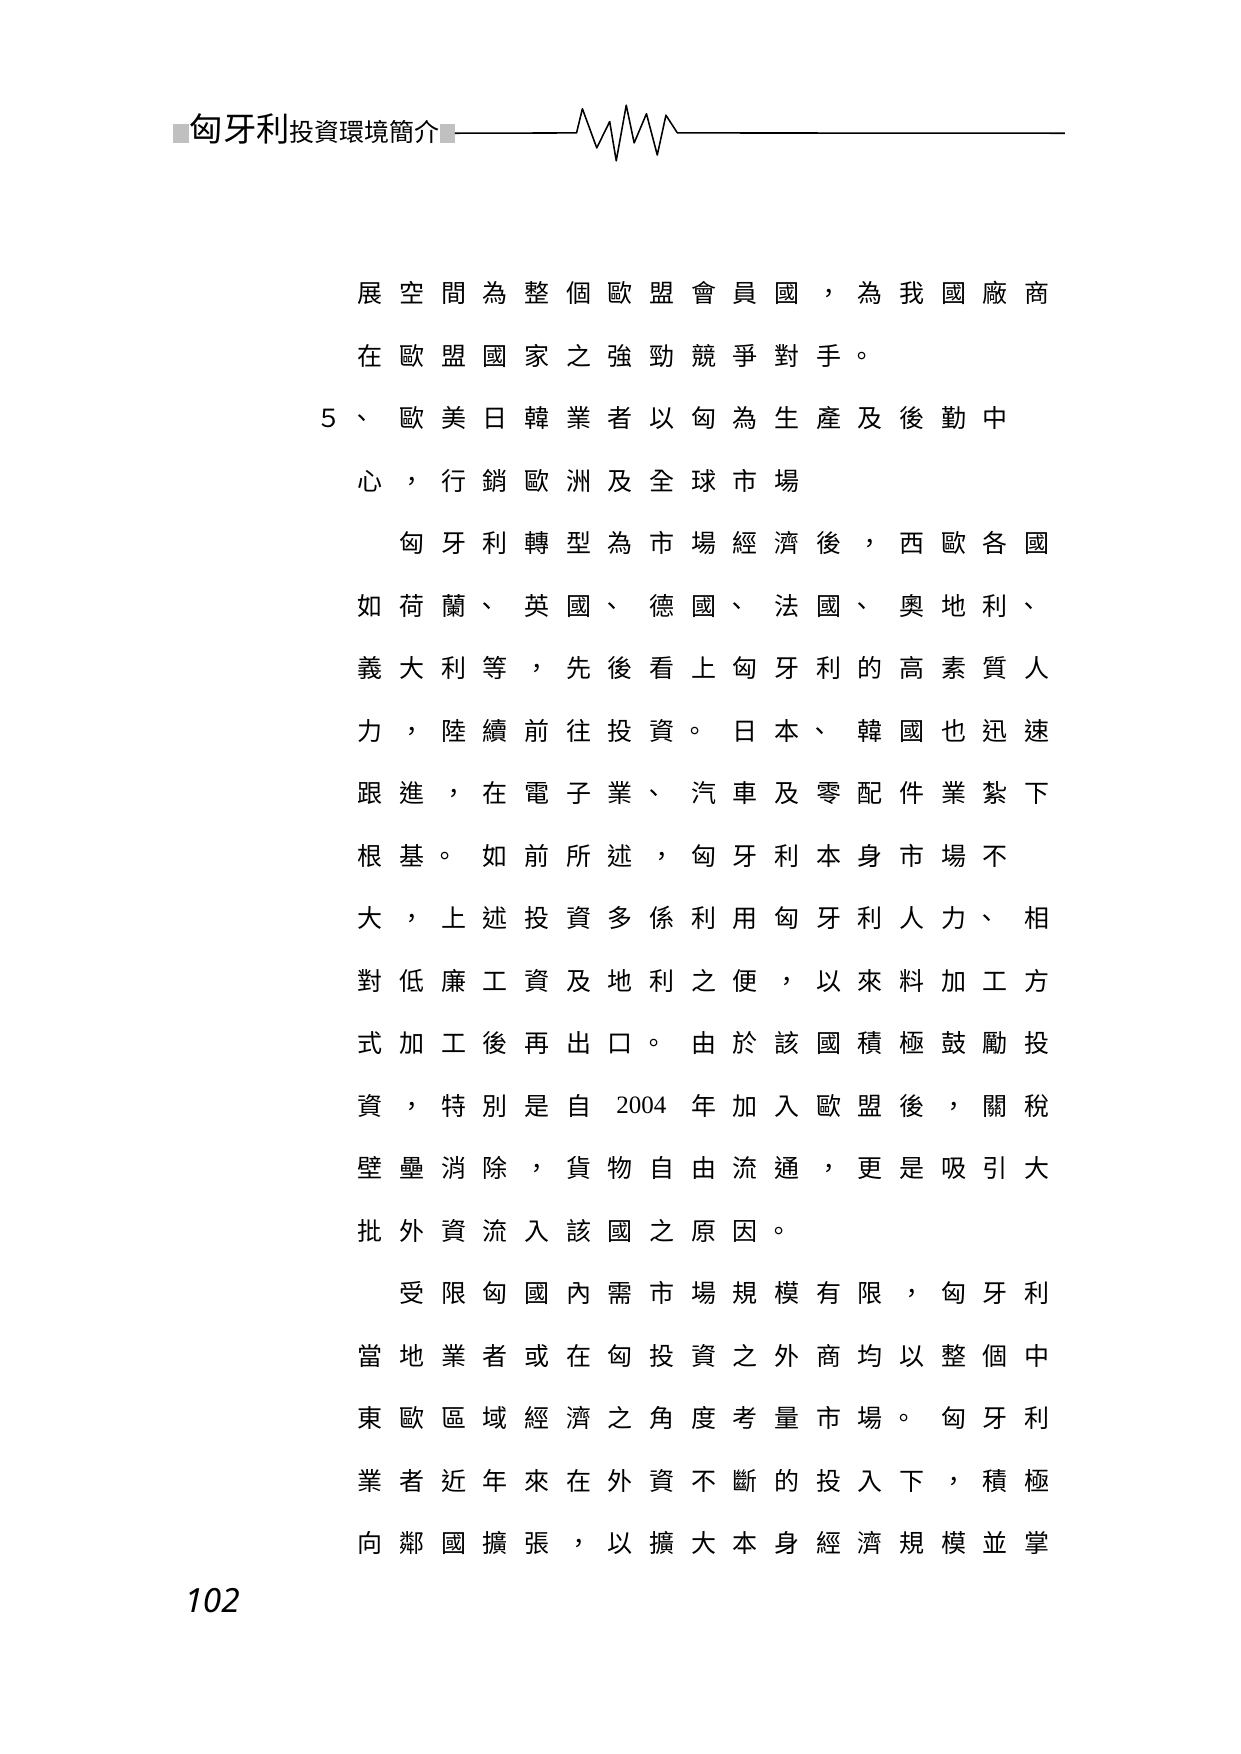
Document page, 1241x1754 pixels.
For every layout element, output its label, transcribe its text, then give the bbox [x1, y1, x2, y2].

text 匈牙利轉型為市場經濟後，西歐各國如荷蘭、英國、德國、法國、奧地利、義大利等，先後看上匈牙利的高素質人力，陸續前往投資。日本、韓國也迅速跟進，在電子業、汽車及零配件業紮下根基。如前所述，匈牙利本身市場不大，上述投資多係利用匈牙利人力、相對低廉工資及地利之便，以來料加工方式加工後再出口。由於該國積極鼓勵投資，特別是自2004年加入歐盟後，關稅壁壘消除，貨物自由流通，更是吸引大批外資流入該國之原因。 [330, 500, 1058, 1250]
text 受限匈國內需市場規模有限，匈牙利當地業者或在匈投資之外商均以整個中東歐區域經濟之角度考量市場。匈牙利業者近年來在外資不斷的投入下，積極向鄰國擴張，以擴大本身經濟規模並掌 [330, 1250, 1058, 1563]
text ５、歐美日韓業者以匈為生產及後勤中心，行銷歐洲及全球市場 [281, 375, 1058, 500]
text 展空間為整個歐盟會員國，為我國廠商在歐盟國家之強勁競爭對手。 [330, 250, 1058, 375]
